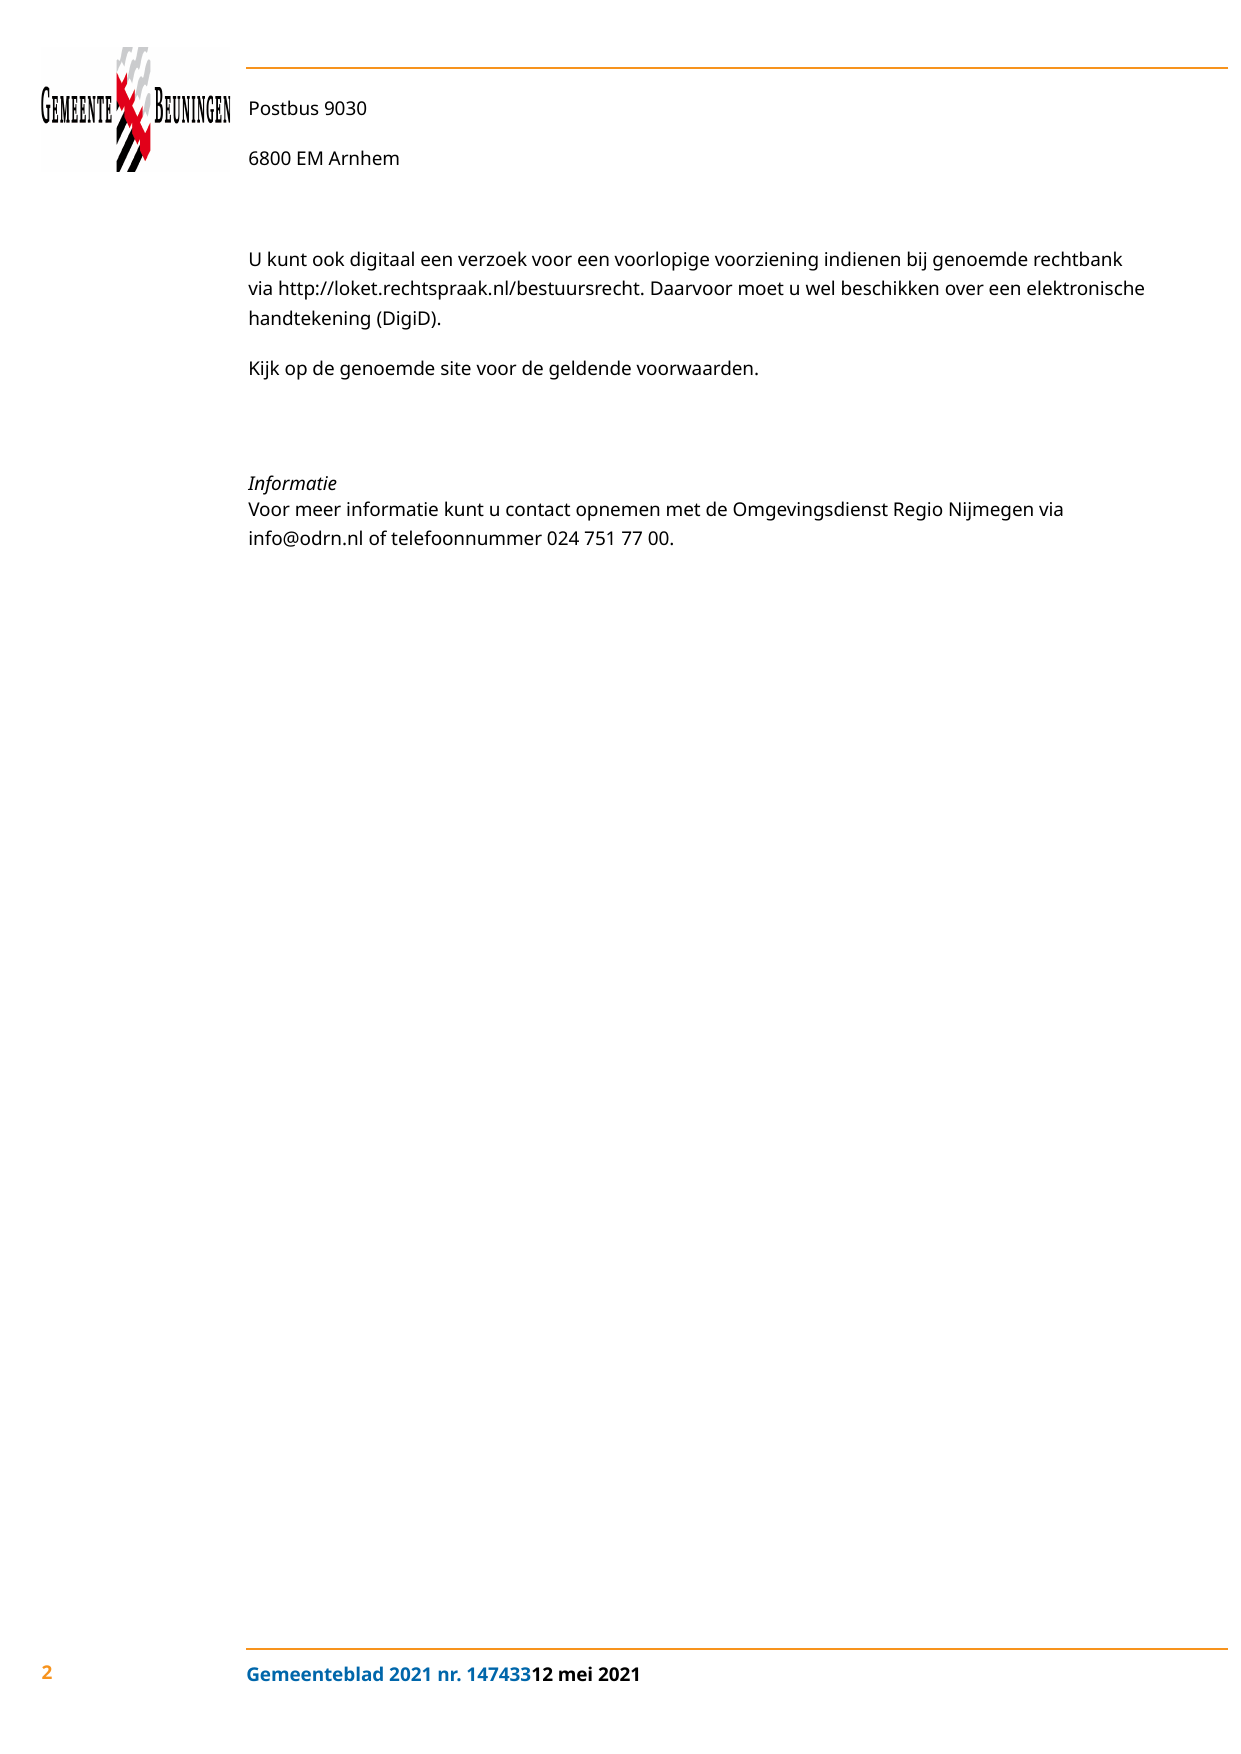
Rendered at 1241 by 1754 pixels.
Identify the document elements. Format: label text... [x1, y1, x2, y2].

text Informatie [248, 470, 1152, 496]
text 6800 EM Arnhem [248, 145, 1152, 171]
text U kunt ook digitaal een verzoek voor een voorlopige voorziening indienen bij genoemde rechtbank via http://loket.rechtspraak.nl/bestuursrecht. Daarvoor moet u wel beschikken over een elektronische handtekening (DigiD). [248, 246, 1152, 331]
text Voor meer informatie kunt u contact opnemen met de Omgevingsdienst Regio Nijmegen via info@odrn.nl of telefoonnummer 024 751 77 00. [248, 496, 1152, 551]
picture [41, 47, 231, 172]
text Postbus 9030 [248, 95, 1152, 121]
text Kijk op de genoemde site voor de geldende voorwaarden. [248, 356, 1152, 381]
